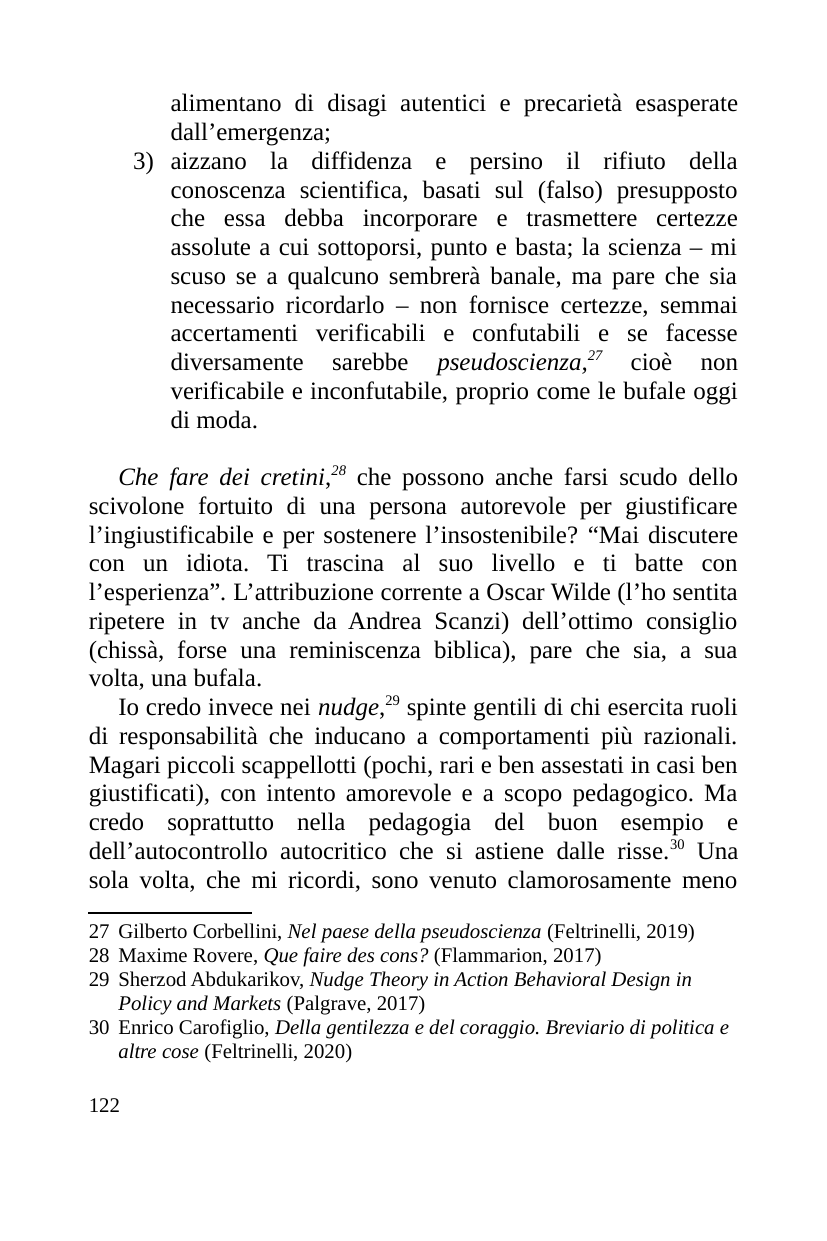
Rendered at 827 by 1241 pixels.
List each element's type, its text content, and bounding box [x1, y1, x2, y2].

list Gilberto Corbellini, Nel paese della pseudoscienza (Feltrinelli, 2019) [88, 919, 738, 943]
text Sherzod Abdukarikov, Nudge Theory in Action Behavioral Design in Policy and Markets (Palgrave, 2017) [88, 967, 738, 1015]
text Che fare dei cretini, che possono anche farsi scudo dello scivolone fortuito di una persona autorevole per giustificare l’ingiustificabile e per sostenere l’insostenibile? “Mai discutere con un idiota. Ti trascina al suo livello e ti batte con l’esperienza”. L’attribuzione corrente a Oscar Wilde (l’ho sentita ripetere in tv anche da Andrea Scanzi) dell’ottimo consiglio (chissà, forse una reminiscenza biblica), pare che sia, a sua volta, una bufala. [88, 462, 738, 692]
list alimentano di disagi autentici e precarietà esasperate dall’emergenza; [133, 88, 738, 146]
list aizzano la diffidenza e persino il rifiuto della conoscenza scientifica, basati sul (falso) presupposto che essa debba incorporare e trasmettere certezze assolute a cui sottoporsi, punto e basta; la scienza – mi scuso se a qualcuno sembrerà banale, ma pare che sia necessario ricordarlo – non fornisce certezze, semmai accertamenti verificabili e confutabili e se facesse diversamente sarebbe pseudoscienza, cioè non verificabile e inconfutabile, proprio come le bufale oggi di moda. [133, 146, 738, 433]
text Maxime Rovere, Que faire des cons? (Flammarion, 2017) [88, 943, 738, 967]
text Enrico Carofiglio, Della gentilezza e del coraggio. Breviario di politica e altre cose (Feltrinelli, 2020) [88, 1015, 738, 1063]
text Io credo invece nei nudge, spinte gentili di chi esercita ruoli di responsabilità che inducano a comportamenti più razionali. Magari piccoli scappellotti (pochi, rari e ben assestati in casi ben giustificati), con intento amorevole e a scopo pedagogico. Ma credo soprattutto nella pedagogia del buon esempio e dell’autocontrollo autocritico che si astiene dalle risse. Una sola volta, che mi ricordi, sono venuto clamorosamente meno [88, 692, 738, 893]
